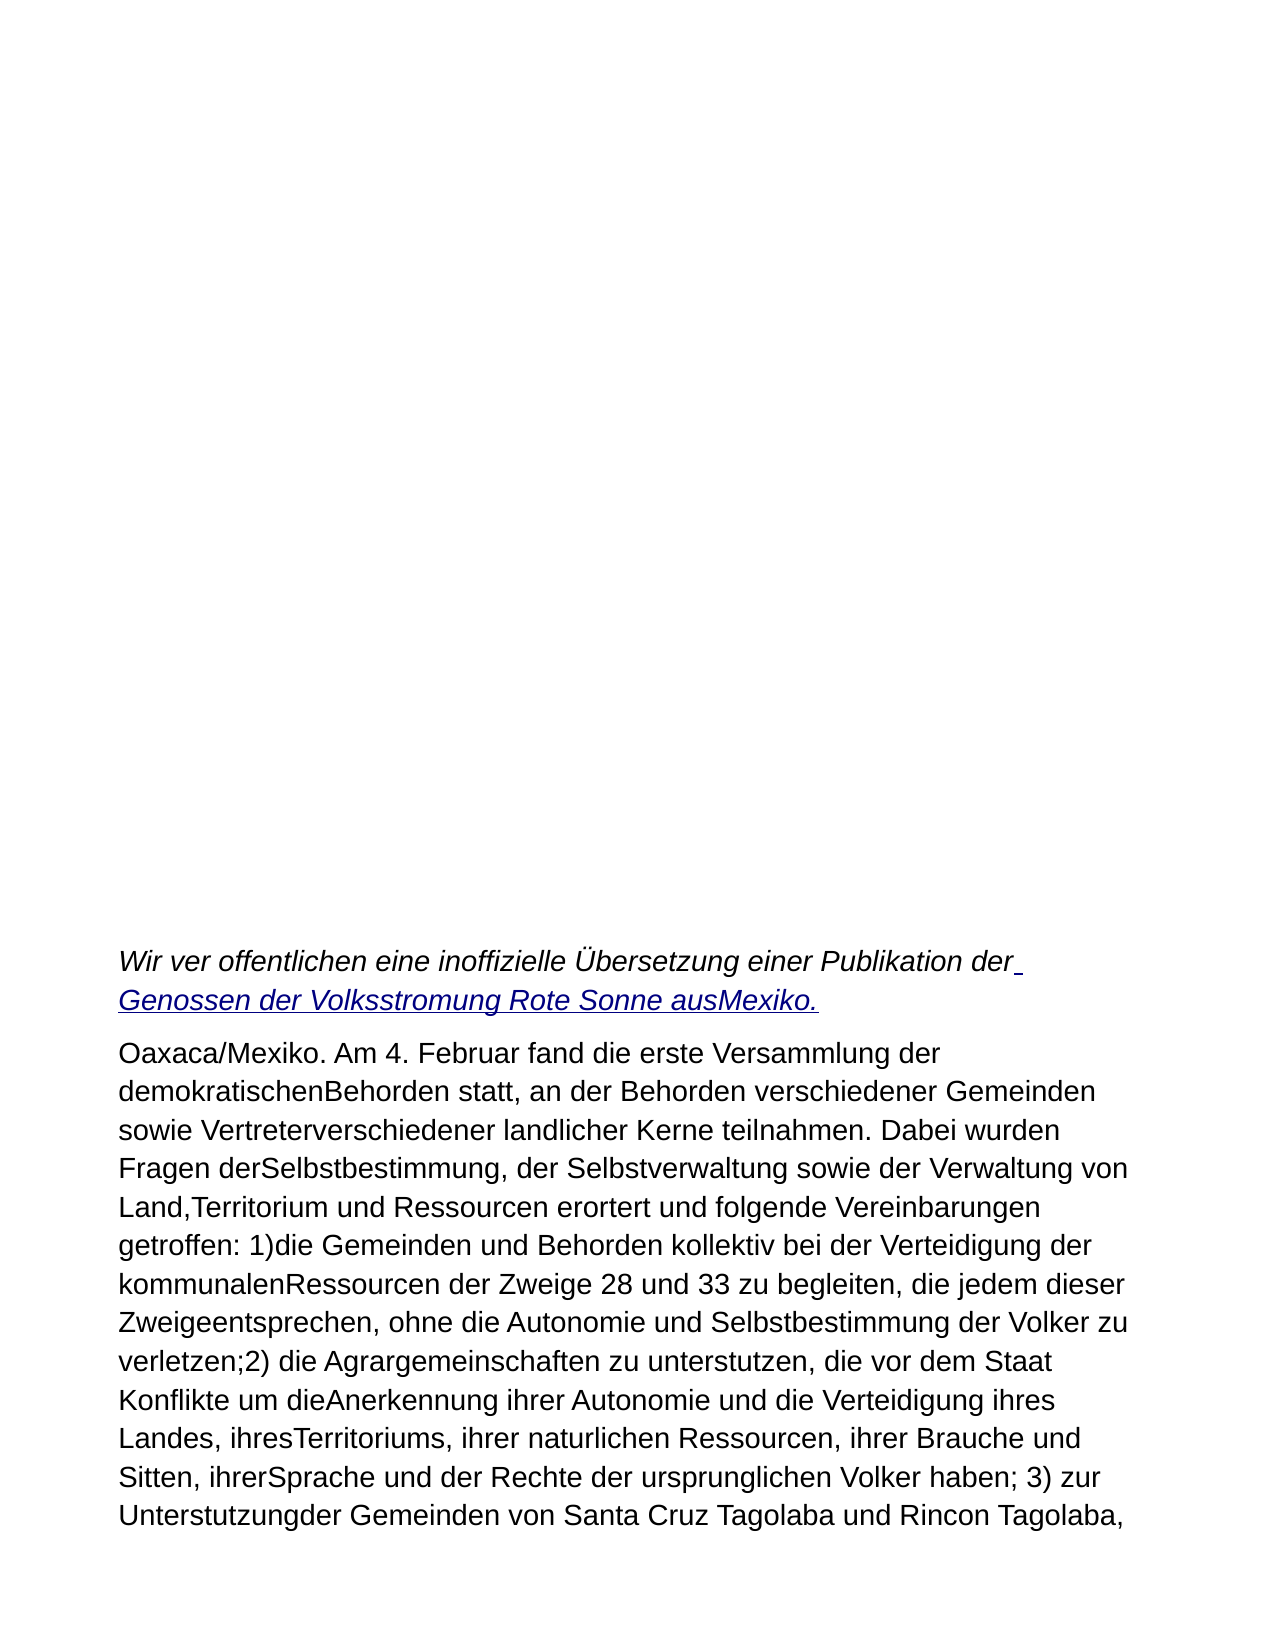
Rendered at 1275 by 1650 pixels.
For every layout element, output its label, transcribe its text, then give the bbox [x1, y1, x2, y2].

text Wir ver offentlichen eine inoffizielle Übersetzung einer Publikation der Genossen der Volksstromung Rote Sonne ausMexiko. [118, 944, 1157, 1016]
text Oaxaca/Mexiko. Am 4. Februar fand die erste Versammlung der demokratischenBehorden statt, an der Behorden verschiedener Gemeinden sowie Vertreterverschiedener landlicher Kerne teilnahmen. Dabei wurden Fragen derSelbstbestimmung, der Selbstverwaltung sowie der Verwaltung von Land,Territorium und Ressourcen erortert und folgende Vereinbarungen getroffen: 1)die Gemeinden und Behorden kollektiv bei der Verteidigung der kommunalenRessourcen der Zweige 28 und 33 zu begleiten, die jedem dieser Zweigeentsprechen, ohne die Autonomie und Selbstbestimmung der Volker zu verletzen;2) die Agrargemeinschaften zu unterstutzen, die vor dem Staat Konflikte um dieAnerkennung ihrer Autonomie und die Verteidigung ihres Landes, ihresTerritoriums, ihrer naturlichen Ressourcen, ihrer Brauche und Sitten, ihrerSprache und der Rechte der ursprunglichen Volker haben; 3) zur Unterstutzungder Gemeinden von Santa Cruz Tagolaba und Rincon Tagolaba, [118, 1036, 1157, 1532]
